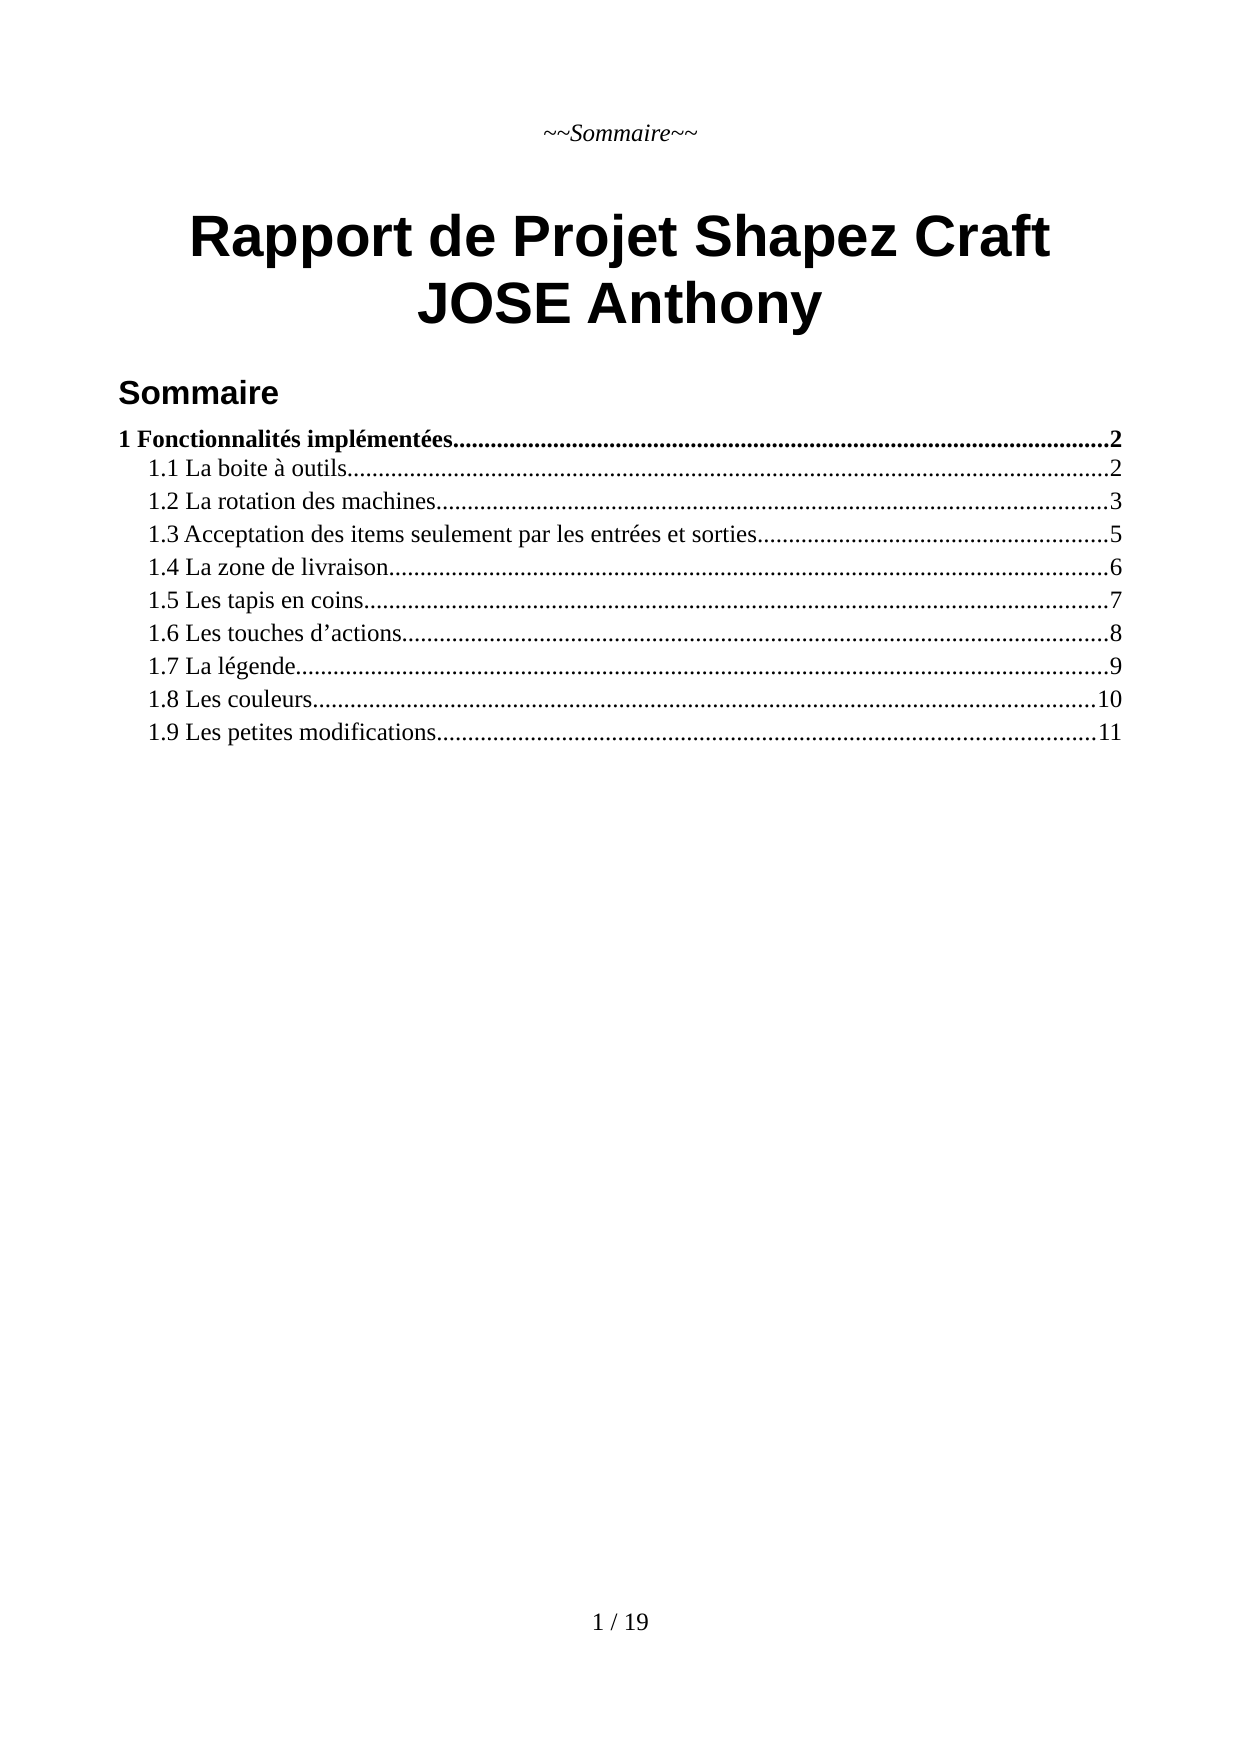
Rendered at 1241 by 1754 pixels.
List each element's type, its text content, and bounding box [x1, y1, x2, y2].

text 1.6 Les touches d’actions 8 [148, 618, 1122, 647]
text 1.1 La boite à outils 2 [148, 453, 1122, 481]
text 1.8 Les couleurs 10 [148, 684, 1122, 713]
text 1.4 La zone de livraison 6 [148, 552, 1122, 581]
text 1.9 Les petites modifications 11 [148, 717, 1122, 746]
subtitle Sommaire [118, 373, 1122, 411]
text 1.3 Acceptation des items seulement par les entrées et sorties 5 [148, 519, 1122, 547]
text 1.5 Les tapis en coins 7 [148, 585, 1122, 613]
text 1 Fonctionnalités implémentées 2 [118, 424, 1122, 453]
title Rapport de Projet Shapez Craft JOSE Anthony [118, 201, 1122, 336]
text 1.2 La rotation des machines 3 [148, 486, 1122, 514]
text 1.7 La légende 9 [148, 651, 1122, 679]
